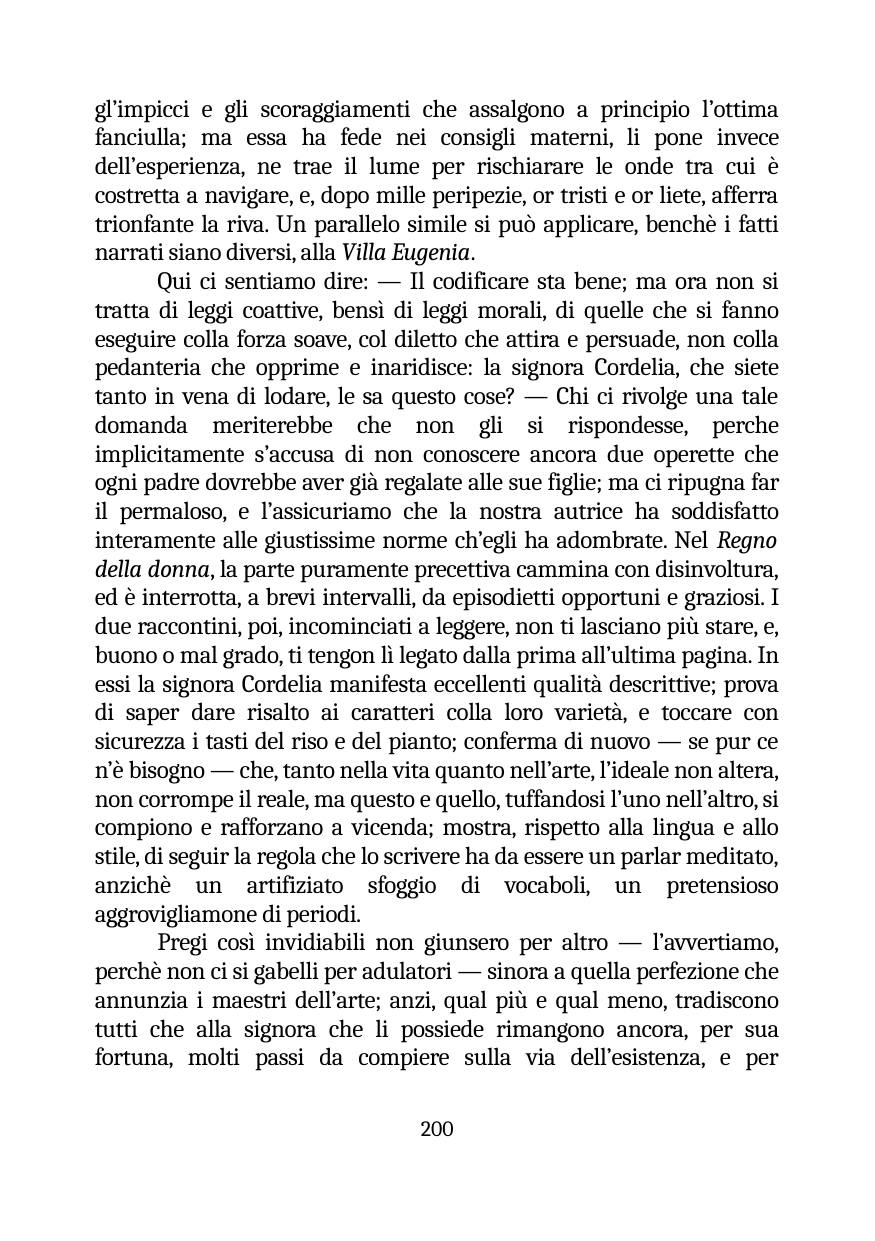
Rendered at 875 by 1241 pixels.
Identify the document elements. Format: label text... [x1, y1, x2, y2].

text Pregi così invidiabili non giunsero per altro — l’avvertiamo, perchè non ci si gabelli per adulatori — sinora a quella perfezione che annunzia i maestri dell’arte; anzi, qual più e qual meno, tradiscono tutti che alla signora che li possiede rimangono ancora, per sua fortuna, molti passi da compiere sulla via dell’esistenza, e per [94, 928, 779, 1072]
text gl’impicci e gli scoraggiamenti che assalgono a principio l’ottima fanciulla; ma essa ha fede nei consigli materni, li pone invece dell’esperienza, ne trae il lume per rischiarare le onde tra cui è costretta a navigare, e, dopo mille peripezie, or tristi e or liete, afferra trionfante la riva. Un parallelo simile si può applicare, benchè i fatti narrati siano diversi, alla Villa Eugenia. [94, 94, 779, 267]
text Qui ci sentiamo dire: — Il codificare sta bene; ma ora non si tratta di leggi coattive, bensì di leggi morali, di quelle che si fanno eseguire colla forza soave, col diletto che attira e persuade, non colla pedanteria che opprime e inaridisce: la signora Cordelia, che siete tanto in vena di lodare, le sa questo cose? — Chi ci rivolge una tale domanda meriterebbe che non gli si rispondesse, perche implicitamente s’accusa di non conoscere ancora due operette che ogni padre dovrebbe aver già regalate alle sue figlie; ma ci ripugna far il permaloso, e l’assicuriamo che la nostra autrice ha soddisfatto interamente alle giustissime norme ch’egli ha adombrate. Nel Regno della donna, la parte puramente precettiva cammina con disinvoltura, ed è interrotta, a brevi intervalli, da episodietti opportuni e graziosi. I due raccontini, poi, incominciati a leggere, non ti lasciano più stare, e, buono o mal grado, ti tengon lì legato dalla prima all’ultima pagina. In essi la signora Cordelia manifesta eccellenti qualità descrittive; prova di saper dare risalto ai caratteri colla loro varietà, e toccare con sicurezza i tasti del riso e del pianto; conferma di nuovo — se pur ce n’è bisogno — che, tanto nella vita quanto nell’arte, l’ideale non altera, non corrompe il reale, ma questo e quello, tuffandosi l’uno nell’altro, si compiono e rafforzano a vicenda; mostra, rispetto alla lingua e allo stile, di seguir la regola che lo scrivere ha da essere un parlar meditato, anzichè un artifiziato sfoggio di vocaboli, un pretensioso aggrovigliamone di periodi. [94, 267, 779, 928]
